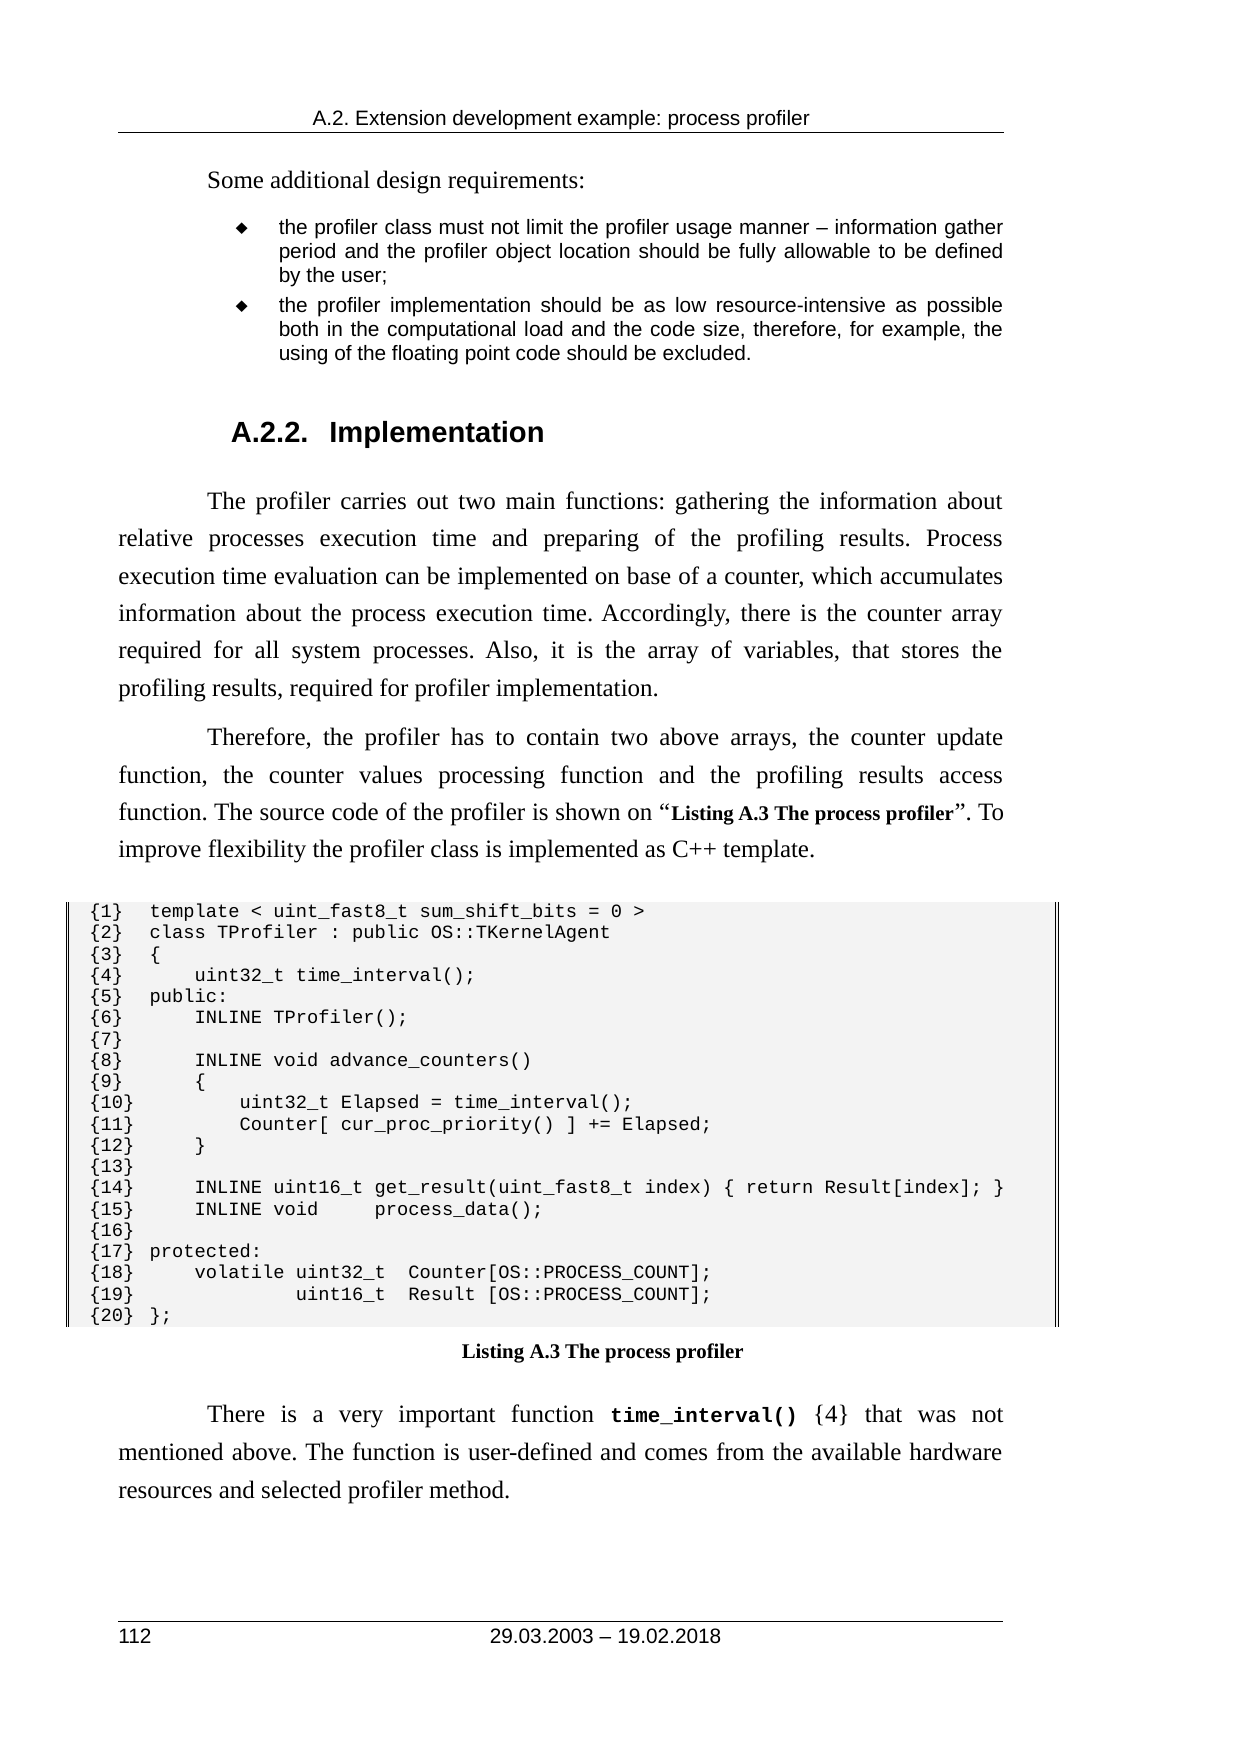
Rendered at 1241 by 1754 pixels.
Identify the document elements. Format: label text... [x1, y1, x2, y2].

list the profiler implementation should be as low resource-intensive as possible both in the computational load and the code size, therefore, for example, the using of the floating point code should be excluded. [236, 293, 1004, 365]
list } [69, 1136, 1055, 1157]
list the profiler class must not limit the profiler usage manner – information gather period and the profiler object location should be fully allowable to be defined by the user; [236, 215, 1004, 287]
list uint32_t Elapsed = time_interval(); [69, 1093, 1055, 1114]
list volatile uint32_t Counter[OS::PROCESS_COUNT]; [69, 1263, 1055, 1284]
list INLINE void advance_counters() [69, 1051, 1055, 1072]
list }; [69, 1306, 1055, 1327]
list protected: [69, 1242, 1055, 1263]
text Therefore, the profiler has to contain two above arrays, the counter update function, the counter values processing function and the profiling results access function. The source code of the profiler is shown on “Listing A.3 The process profiler”. To improve flexibility the profiler class is implemented as C++ template. [118, 722, 1004, 863]
list Counter[ cur_proc_priority() ] += Elapsed; [69, 1114, 1055, 1136]
subtitle Implementation [231, 415, 1004, 449]
list { [69, 1072, 1055, 1093]
list template < uint_fast8_t sum_shift_bits = 0 > [69, 902, 1055, 923]
list INLINE void process_data(); [69, 1199, 1055, 1221]
text The profiler carries out two main functions: gathering the information about relative processes execution time and preparing of the profiling results. Process execution time evaluation can be implemented on base of a counter, which accumulates information about the process execution time. Accordingly, there is the counter array required for all system processes. Also, it is the array of variables, that stores the profiling results, required for profiler implementation. [118, 486, 1004, 701]
text There is a very important function time_in⁠ter⁠v⁠al() {4} that was not mentioned above. The function is user-defined and comes from the available hardware resources and selected profiler method. [118, 1399, 1004, 1503]
list INLINE TProfiler(); [69, 1008, 1055, 1029]
list Listing A.3 The process profiler [201, 1339, 1004, 1363]
list uint16_t Result [OS::PROCESS_COUNT]; [69, 1284, 1055, 1306]
list class TProfiler : public OS::TKernelAgent [69, 923, 1055, 944]
list public: [69, 987, 1055, 1008]
list uint32_t time_interval(); [69, 966, 1055, 987]
list INLINE uint16_t get_result(uint_fast8_t index) { return Result[index]; } [69, 1178, 1055, 1199]
list { [69, 944, 1055, 966]
text Some additional design requirements: [118, 165, 1004, 194]
